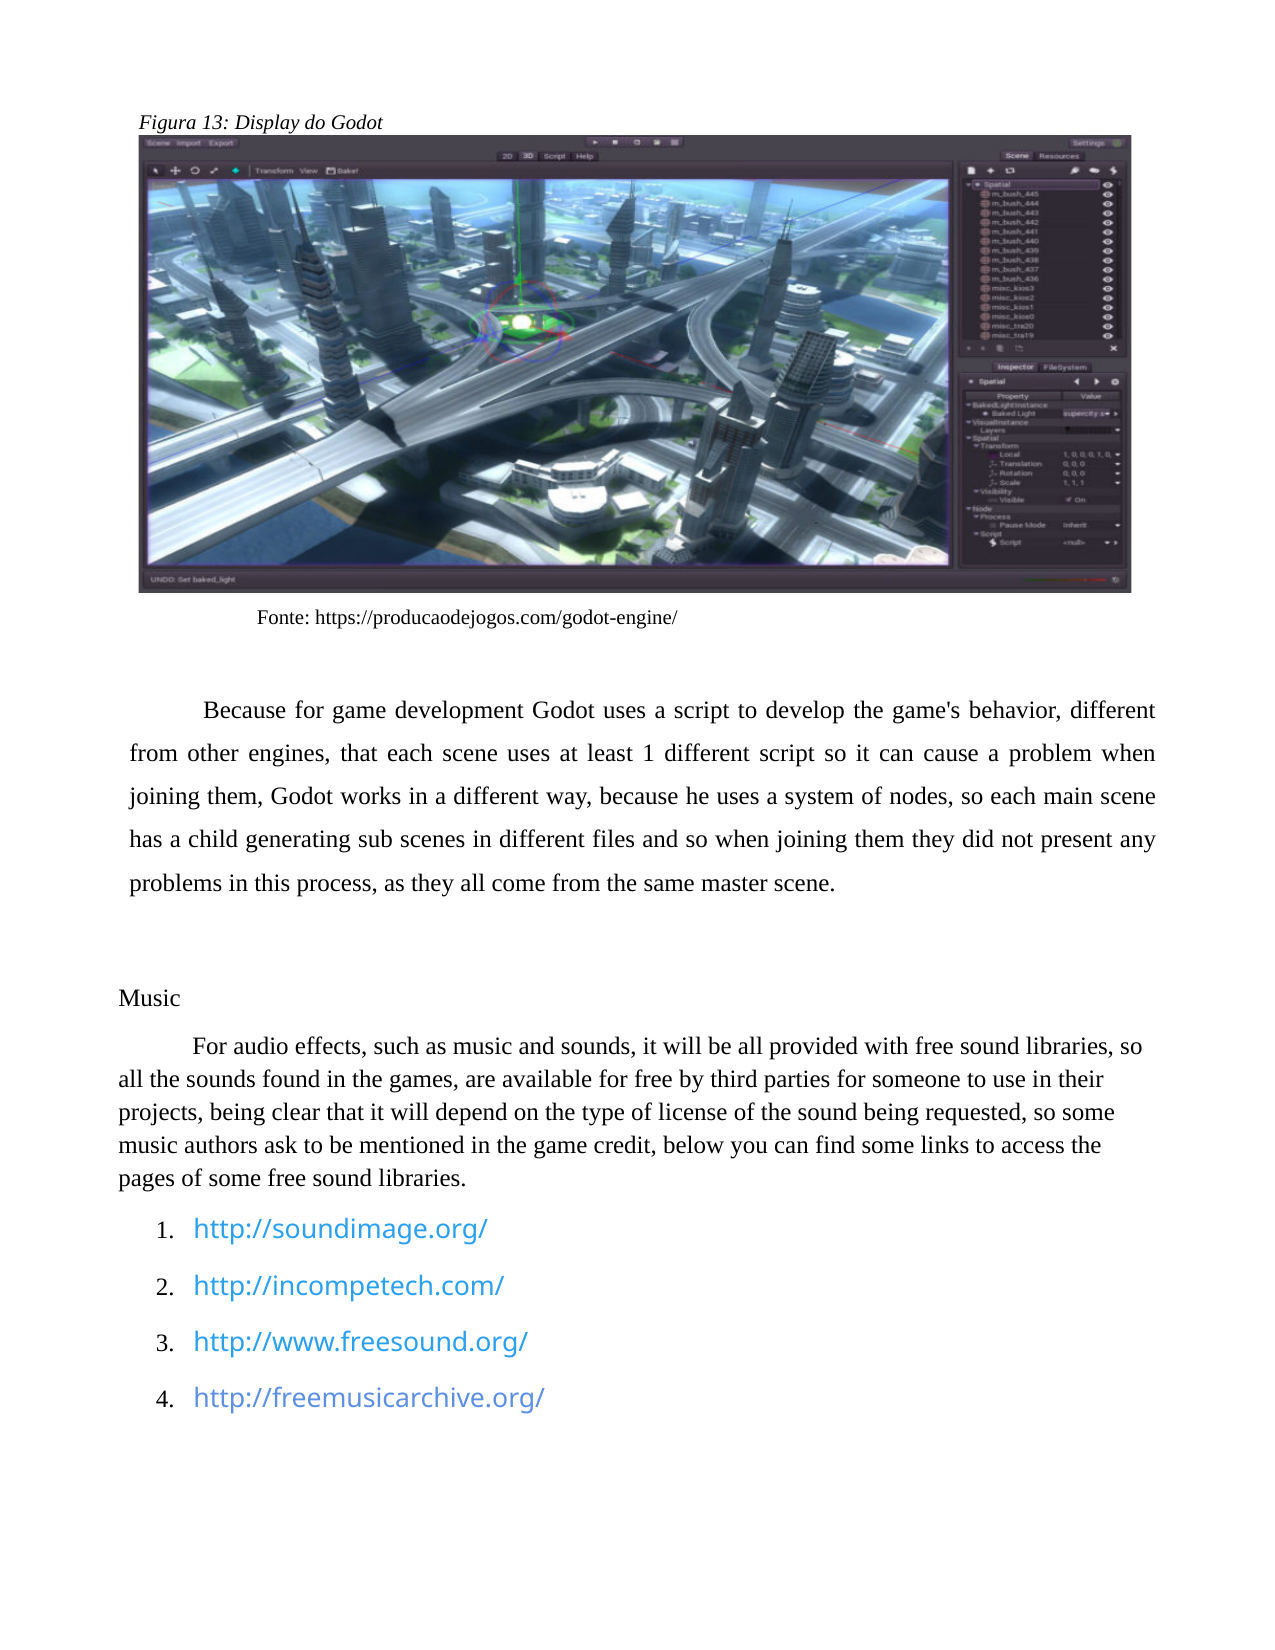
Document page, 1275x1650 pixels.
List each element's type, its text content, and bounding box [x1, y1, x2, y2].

list http://soundimage.org/ [156, 1210, 1157, 1247]
text Figura 13: Display do Godot [138, 106, 1131, 135]
text For audio effects, such as music and sounds, it will be all provided with free sound libraries, so all the sounds found in the games, are available for free by third parties for someone to use in their projects, being clear that it will depend on the type of license of the sound being requested, so some music authors ask to be mentioned in the game credit, below you can find some links to access the pages of some free sound libraries. [118, 1031, 1157, 1192]
list http://www.freesound.org/ [156, 1323, 1157, 1359]
picture [138, 135, 1132, 593]
text Fonte: https://producaodejogos.com/godot-engine/ [138, 605, 1131, 629]
list http://incompetech.com/ [156, 1267, 1157, 1303]
text Because for game development Godot uses a script to develop the game's behavior, different from other engines, that each scene uses at least 1 different script so it can cause a problem when joining them, Godot works in a different way, because he uses a system of nodes, so each main scene has a child generating sub scenes in different files and so when joining them they did not present any problems in this process, as they all come from the same master scene. [129, 695, 1157, 896]
list http://freemusicarchive.org/ [156, 1379, 1157, 1415]
text Music [118, 983, 1157, 1012]
